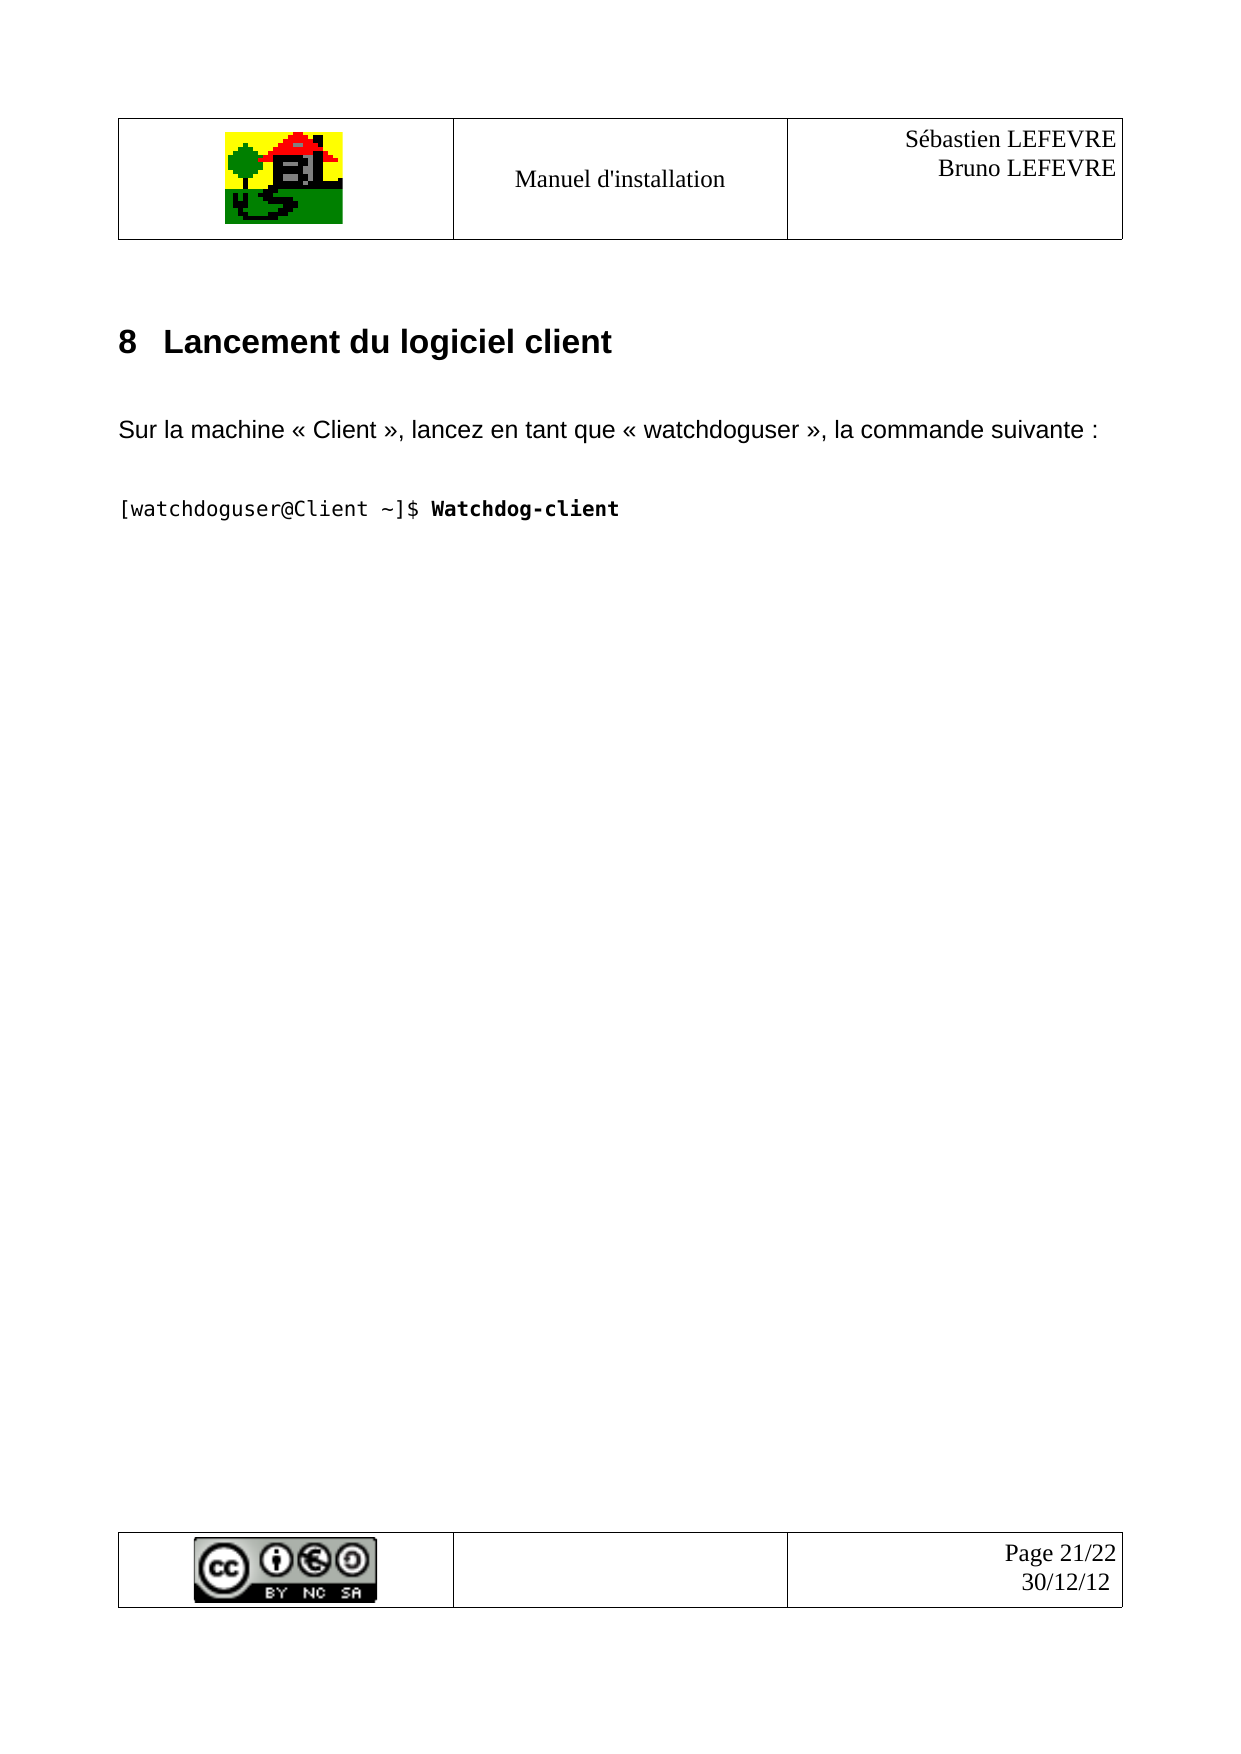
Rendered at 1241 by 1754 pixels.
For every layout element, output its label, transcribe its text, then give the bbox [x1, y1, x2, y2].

picture [225, 132, 343, 224]
text [watchdoguser@Client ~]$ Watchdog-client [118, 497, 1122, 522]
subtitle Lancement du logiciel client [118, 322, 1122, 361]
text Sur la machine « Client », lancez en tant que « watchdoguser », la commande suivante : [118, 415, 1122, 443]
picture [193, 1537, 378, 1603]
